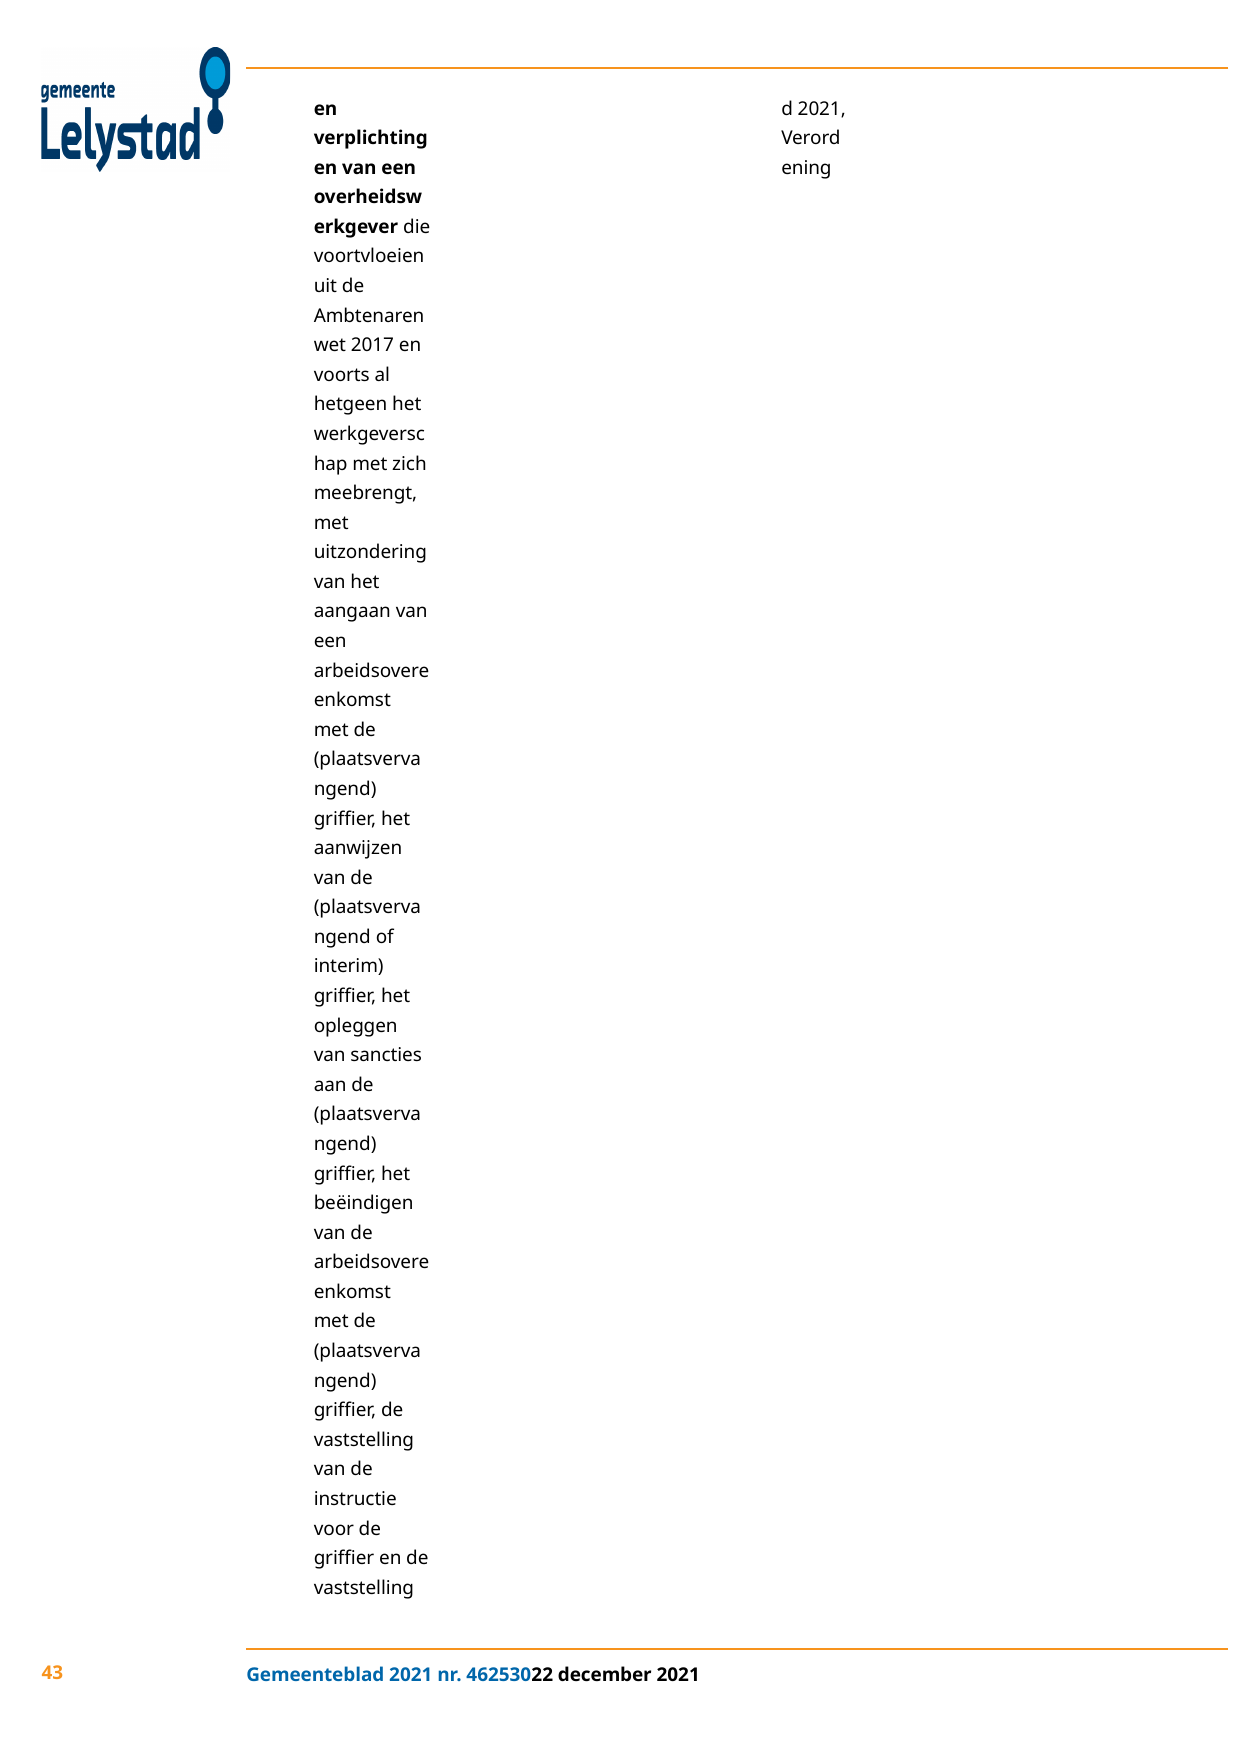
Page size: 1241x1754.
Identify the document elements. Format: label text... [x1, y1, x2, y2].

table_cell en verplichtingen van een overheidswerkgever die voortvloeien uit de Ambtenarenwet 2017 en voorts al hetgeen het werkgeverschap met zich meebrengt, met uitzondering van het aangaan van een arbeidsovereenkomst met de (plaatsvervangend) griffier, het aanwijzen van de (plaatsvervangend of interim) griffier, het opleggen van sancties aan de (plaatsvervangend) griffier, het beëindigen van de arbeidsovereenkomst met de (plaatsvervangend) griffier, de vaststelling van de instructie voor de griffier en de vaststelling [314, 95, 430, 1600]
table_cell [573, 95, 638, 1600]
picture [41, 47, 231, 172]
table_cell [496, 95, 573, 1600]
table_cell [430, 95, 496, 1600]
table_cell [915, 95, 980, 1600]
table_cell [849, 95, 915, 1600]
table_cell [980, 95, 1152, 1600]
table_cell [639, 95, 704, 1600]
table_cell [248, 95, 313, 1600]
table_cell [704, 95, 781, 1600]
table_cell d 2021, Verordening [781, 95, 849, 1600]
